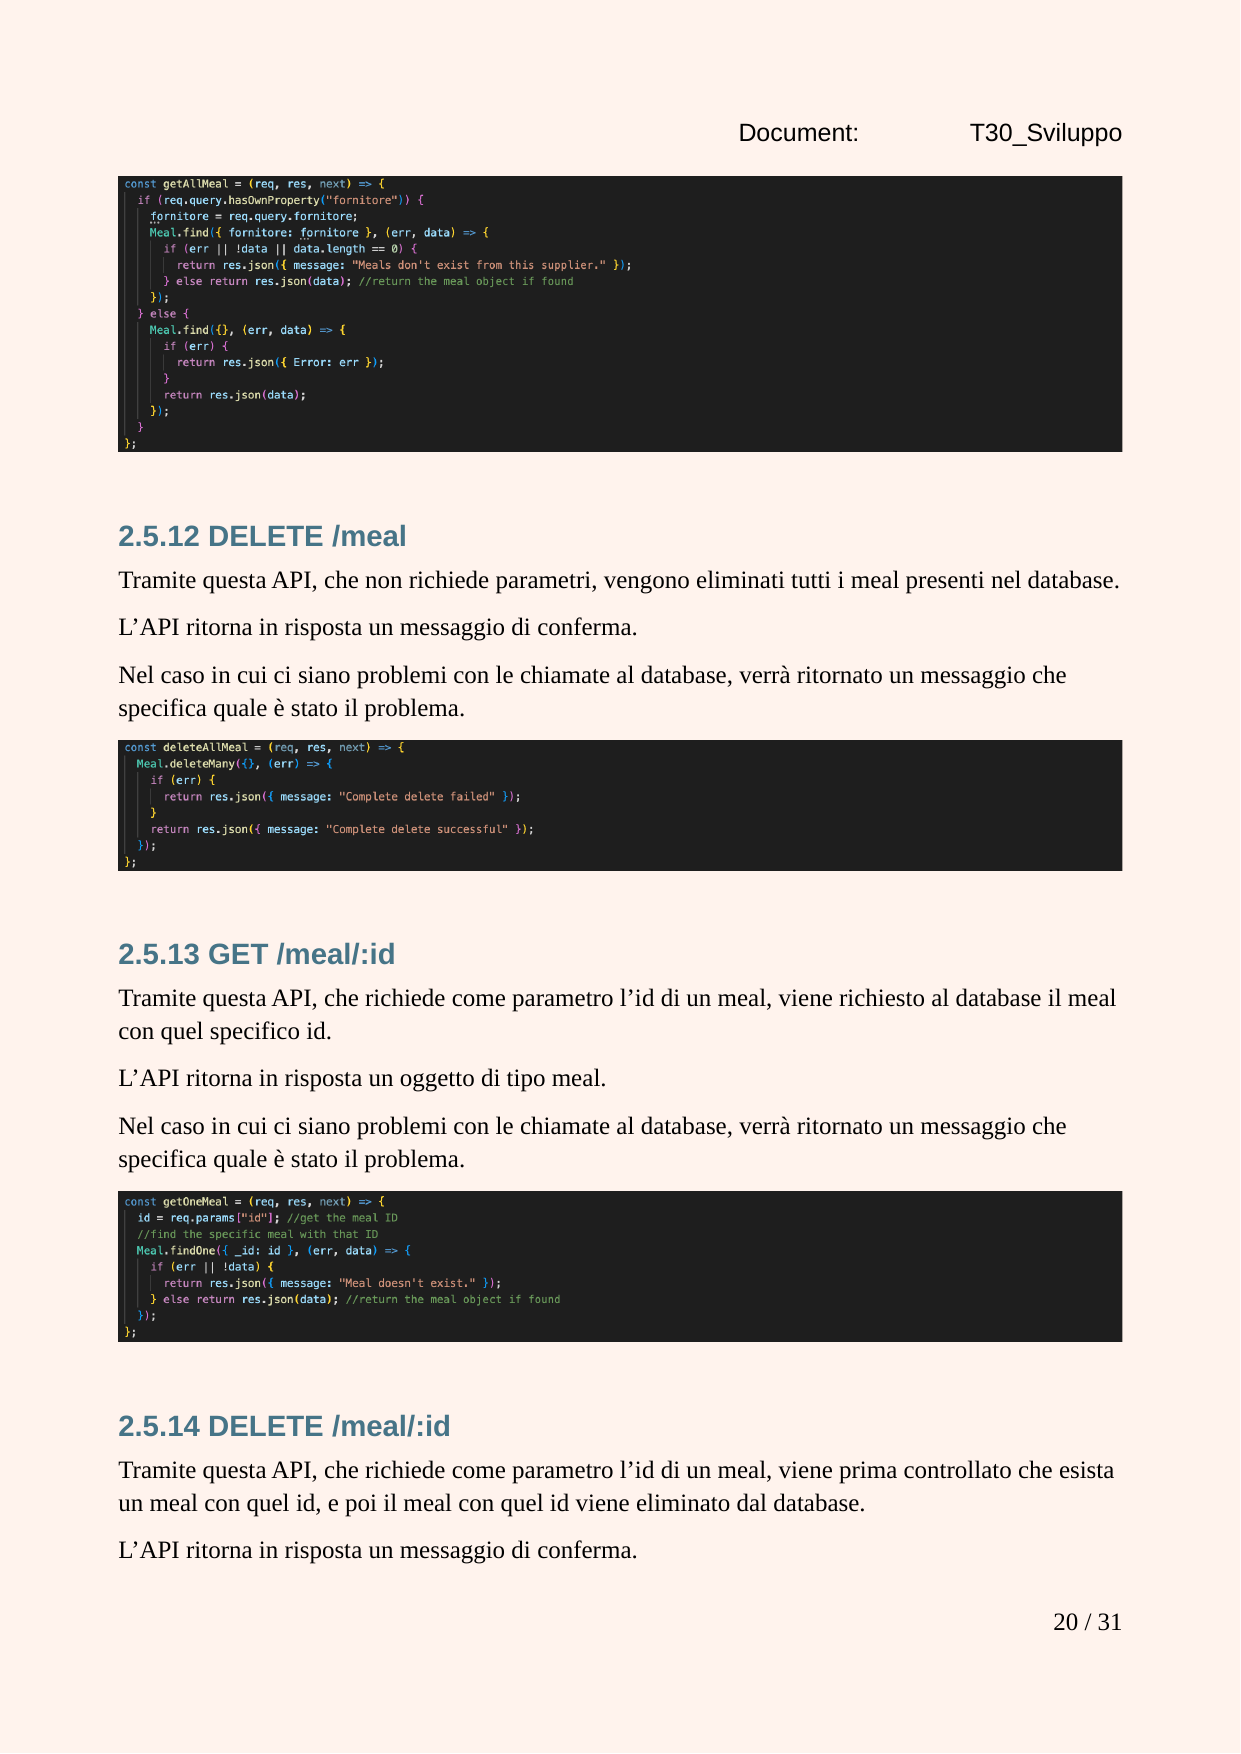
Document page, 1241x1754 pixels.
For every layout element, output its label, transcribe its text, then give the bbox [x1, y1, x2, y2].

text L’API ritorna in risposta un oggetto di tipo meal. [118, 1063, 1122, 1092]
text L’API ritorna in risposta un messaggio di conferma. [118, 612, 1122, 641]
text Nel caso in cui ci siano problemi con le chiamate al database, verrà ritornato un messaggio che specifica quale è stato il problema. [118, 1111, 1122, 1173]
text Nel caso in cui ci siano problemi con le chiamate al database, verrà ritornato un messaggio che specifica quale è stato il problema. [118, 660, 1122, 722]
picture [118, 740, 1123, 871]
text Tramite questa API, che richiede come parametro l’id di un meal, viene richiesto al database il meal con quel specifico id. [118, 983, 1122, 1045]
subtitle 2.5.13 GET /meal/:id [118, 937, 1122, 970]
subtitle 2.5.12 DELETE /meal [118, 518, 1122, 552]
text Tramite questa API, che richiede come parametro l’id di un meal, viene prima controllato che esista un meal con quel id, e poi il meal con quel id viene eliminato dal database. [118, 1455, 1122, 1516]
text Tramite questa API, che non richiede parametri, vengono eliminati tutti i meal presenti nel database. [118, 565, 1122, 593]
subtitle 2.5.14 DELETE /meal/:id [118, 1408, 1122, 1442]
picture [118, 176, 1123, 452]
text L’API ritorna in risposta un messaggio di conferma. [118, 1535, 1122, 1564]
picture [118, 1191, 1123, 1342]
